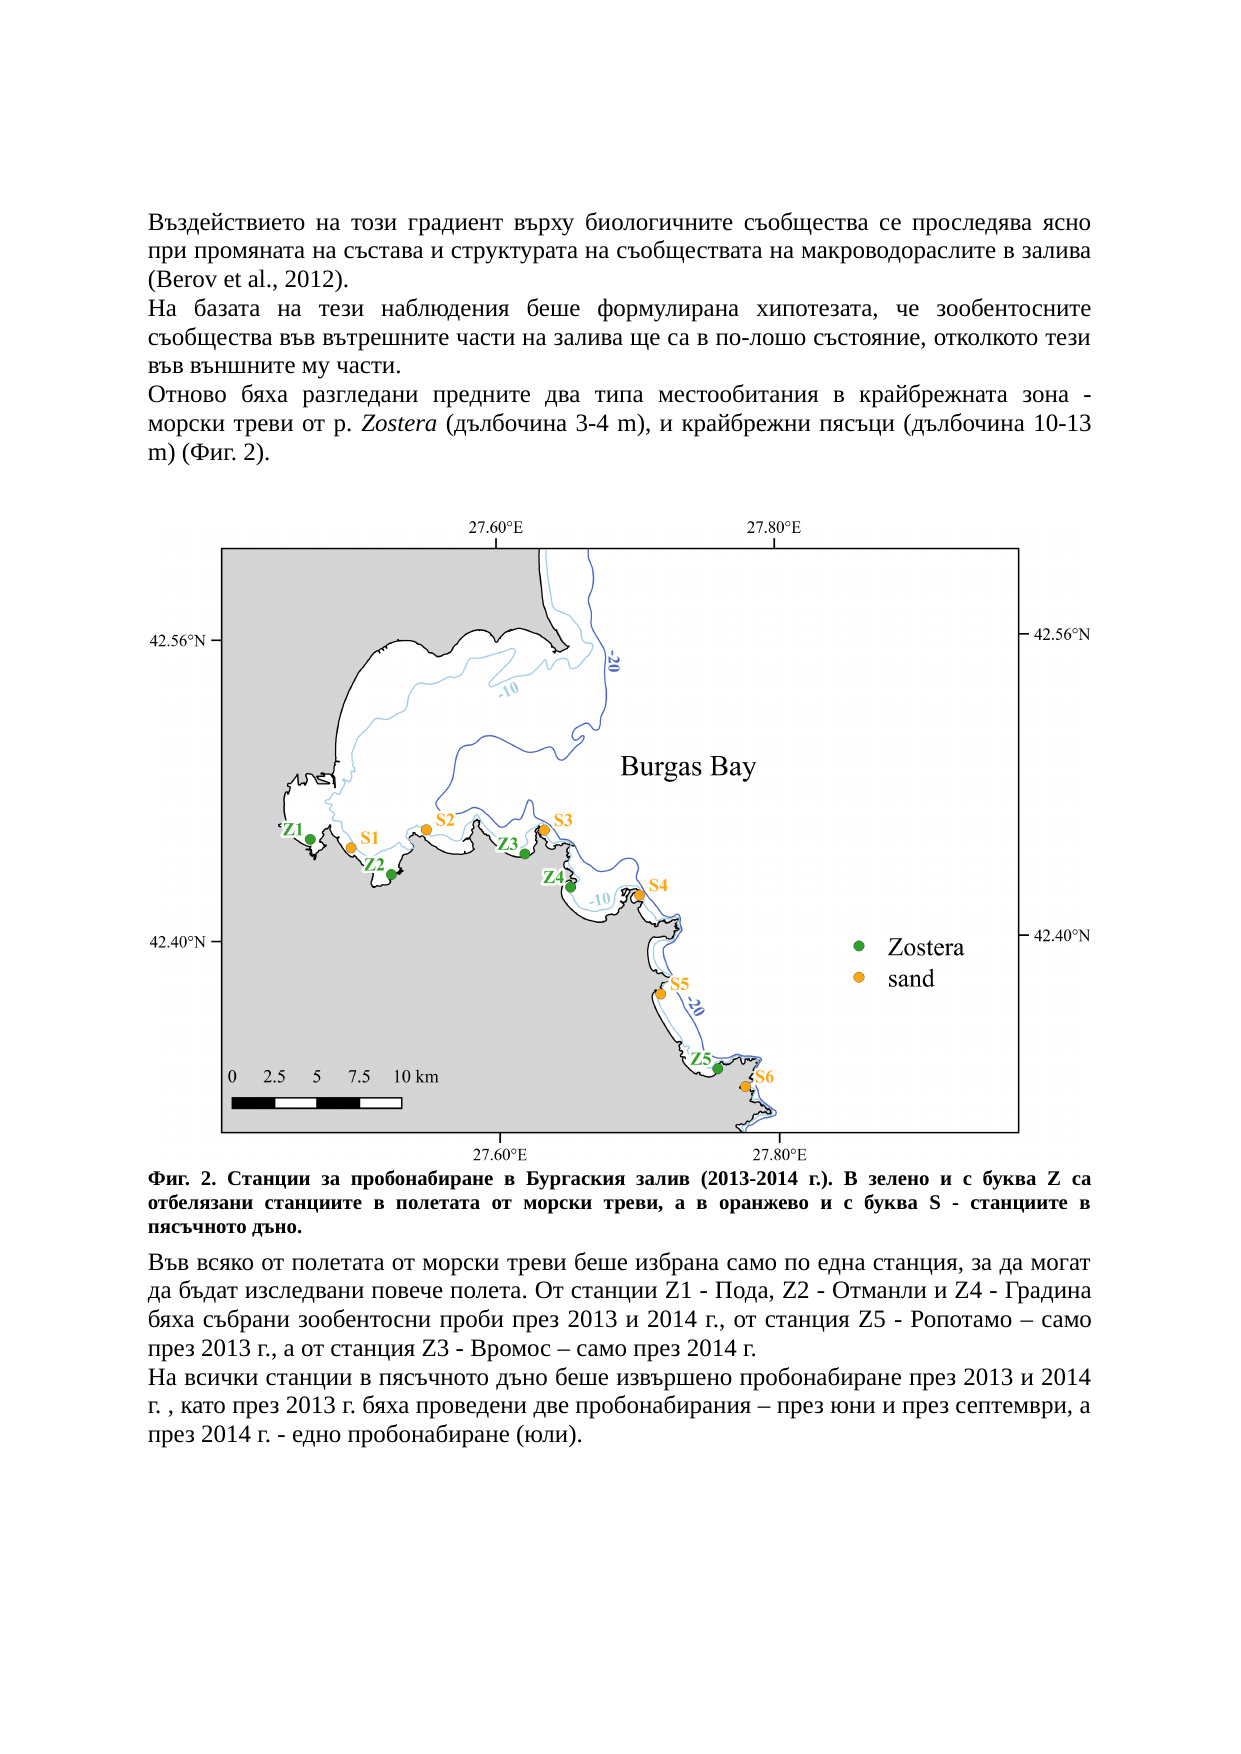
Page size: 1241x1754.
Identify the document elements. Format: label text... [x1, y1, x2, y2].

picture [147, 515, 1093, 1166]
text Въздействието на този градиент върху биологичните съобщества се проследява ясно при промяната на състава и структурата на съобществата на макроводораслите в залива (Berov et al., 2012). [148, 207, 1093, 293]
text На базата на тези наблюдения беше формулирана хипотезата, че зообентосните съобщества във вътрешните части на залива ще са в по-лошо състояние, отколкото тези във външните му части. [148, 293, 1093, 379]
text На всички станции в пясъчното дъно беше извършено пробонабиране през 2013 и 2014 г. , като през 2013 г. бяха проведени две пробонабирания – през юни и през септември, а през 2014 г. - едно пробонабиране (юли). [148, 1362, 1093, 1448]
text Фиг. 2. Станции за пробонабиране в Бургаския залив (2013-2014 г.). В зелено и с буква Z са отбелязани станциите в полетата от морски треви, а в оранжево и с буква S - станциите в пясъчното дъно. [148, 1166, 1093, 1238]
text Отново бяха разгледани предните два типа местообитания в крайбрежната зона - морски треви от р. Zostera (дълбочина 3-4 m), и крайбрежни пясъци (дълбочина 10-13 m) (Фиг. 2). [148, 379, 1093, 465]
text Във всяко от полетата от морски треви беше избрана само по една станция, за да могат да бъдат изследвани повече полета. От станции Z1 - Пода, Z2 - Отманли и Z4 - Градина бяха събрани зообентосни проби през 2013 и 2014 г., от станция Z5 - Ропотамо – само през 2013 г., а от станция Z3 - Вромос – само през 2014 г. [148, 1247, 1093, 1362]
